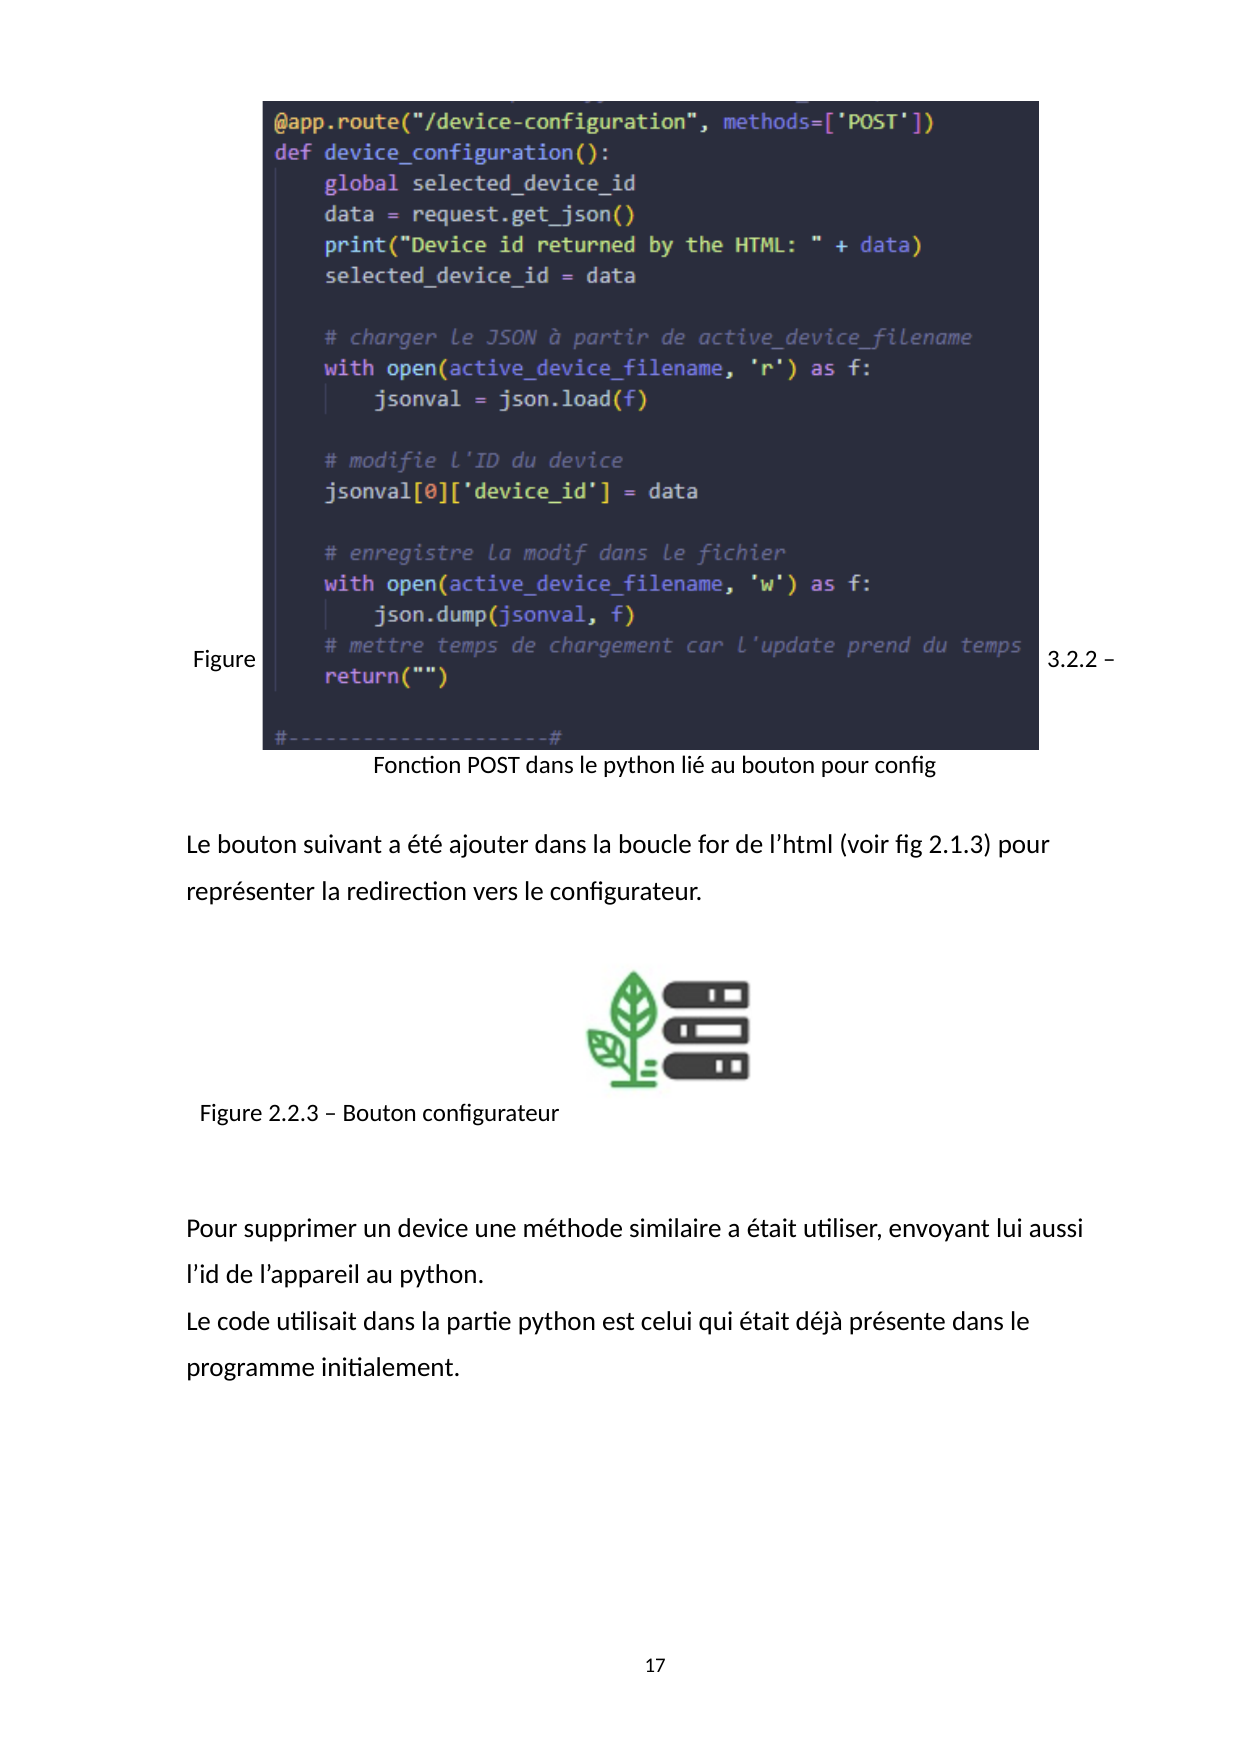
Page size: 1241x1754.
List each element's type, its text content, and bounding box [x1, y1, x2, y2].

text Le code utilisait dans la partie python est celui qui était déjà présente dans le programme initialement. [186, 1304, 1123, 1383]
text Le bouton suivant a été ajouter dans la boucle for de l’html (voir fig 2.1.3) pour représenter la redirection vers le configurateur. [186, 828, 1123, 907]
text Figure 2.2.3 – Bouton configurateur [186, 1098, 1123, 1128]
text Pour supprimer un device une méthode similaire a était utiliser, envoyant lui aussi l’id de l’appareil au python. [186, 1211, 1123, 1291]
text Figure 3.2.2 – Fonction POST dans le python lié au bouton pour config [186, 643, 1123, 780]
picture [599, 973, 755, 1104]
picture [262, 101, 1039, 750]
